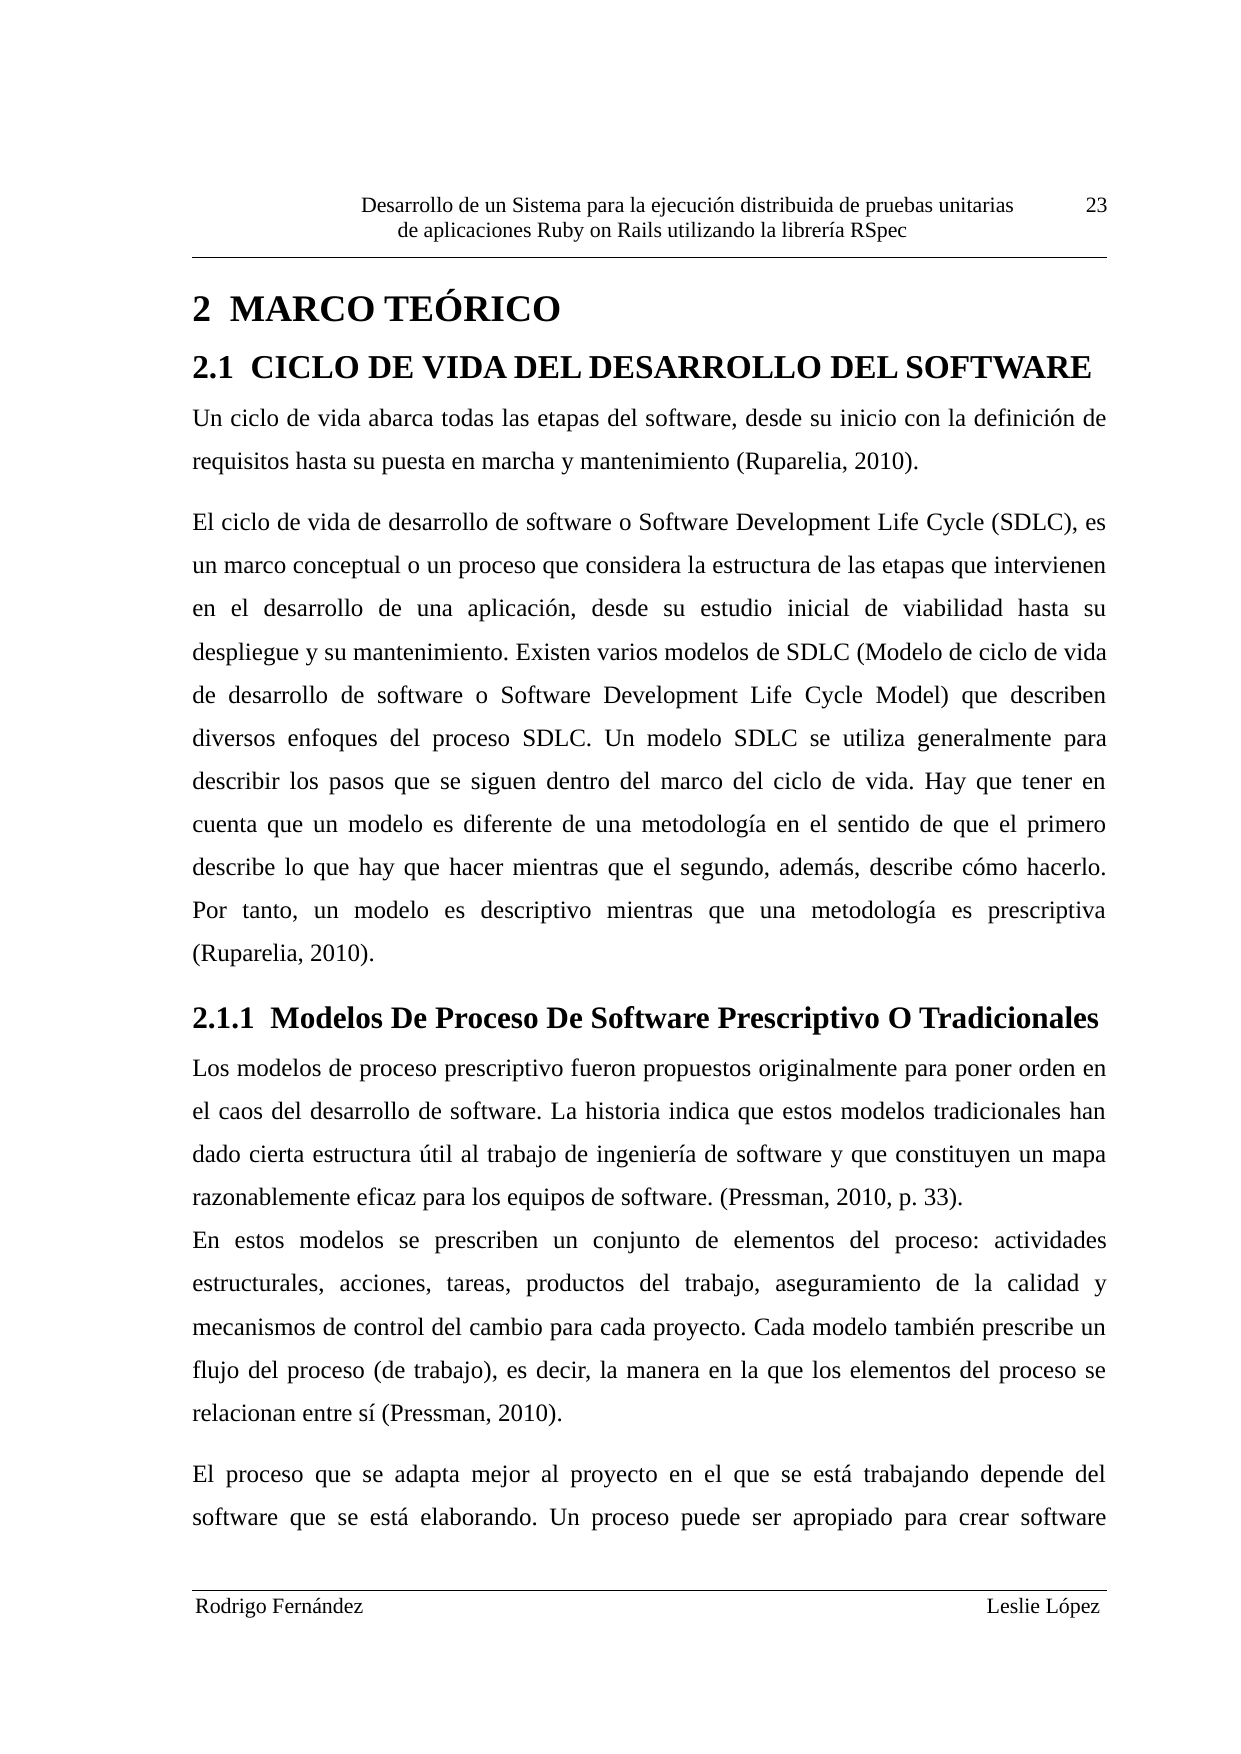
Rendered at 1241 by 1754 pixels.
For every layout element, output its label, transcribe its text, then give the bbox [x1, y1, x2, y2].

subtitle Modelos de proceso de software prescriptivo o tradicionales [192, 999, 1107, 1035]
text El ciclo de vida de desarrollo de software o Software Development Life Cycle (SDLC), es un marco conceptual o un proceso que considera la estructura de las etapas que intervienen en el desarrollo de una aplicación, desde su estudio inicial de viabilidad hasta su despliegue y su mantenimiento. Existen varios modelos de SDLC (Modelo de ciclo de vida de desarrollo de software o Software Development Life Cycle Model) que describen diversos enfoques del proceso SDLC. Un modelo SDLC se utiliza generalmente para describir los pasos que se siguen dentro del marco del ciclo de vida. Hay que tener en cuenta que un modelo es diferente de una metodología en el sentido de que el primero describe lo que hay que hacer mientras que el segundo, además, describe cómo hacerlo. Por tanto, un modelo es descriptivo mientras que una metodología es prescriptiva (Ruparelia, 2010)⁠. [192, 507, 1107, 967]
subtitle CICLO DE VIDA DEL DESARROLLO DEL SOFTWARE [192, 347, 1107, 386]
text Un ciclo de vida abarca todas las etapas del software, desde su inicio con la definición de requisitos hasta su puesta en marcha y mantenimiento (Ruparelia, 2010)⁠. [192, 403, 1107, 475]
text Los modelos de proceso prescriptivo fueron propuestos originalmente para poner orden en el caos del desarrollo de software. La historia indica que estos modelos tradicionales han dado cierta estructura útil al trabajo de ingeniería de software y que constituyen un mapa razonablemente eficaz para los equipos de software. (Pressman, 2010, p. 33).⁠ [192, 1053, 1107, 1211]
text En estos modelos se prescriben un conjunto de elementos del proceso: actividades estructurales, acciones, tareas, productos del trabajo, aseguramiento de la calidad y mecanismos de control del cambio para cada proyecto. Cada modelo también prescribe un flujo del proceso (de trabajo), es decir, la manera en la que los elementos del proceso se relacionan entre sí (Pressman, 2010). [192, 1225, 1107, 1427]
text El proceso que se adapta mejor al proyecto en el que se está trabajando depende del software que se está elaborando. Un proceso puede ser apropiado para crear software [192, 1459, 1107, 1531]
subtitle MARCO TEÓRICO [192, 286, 1107, 329]
